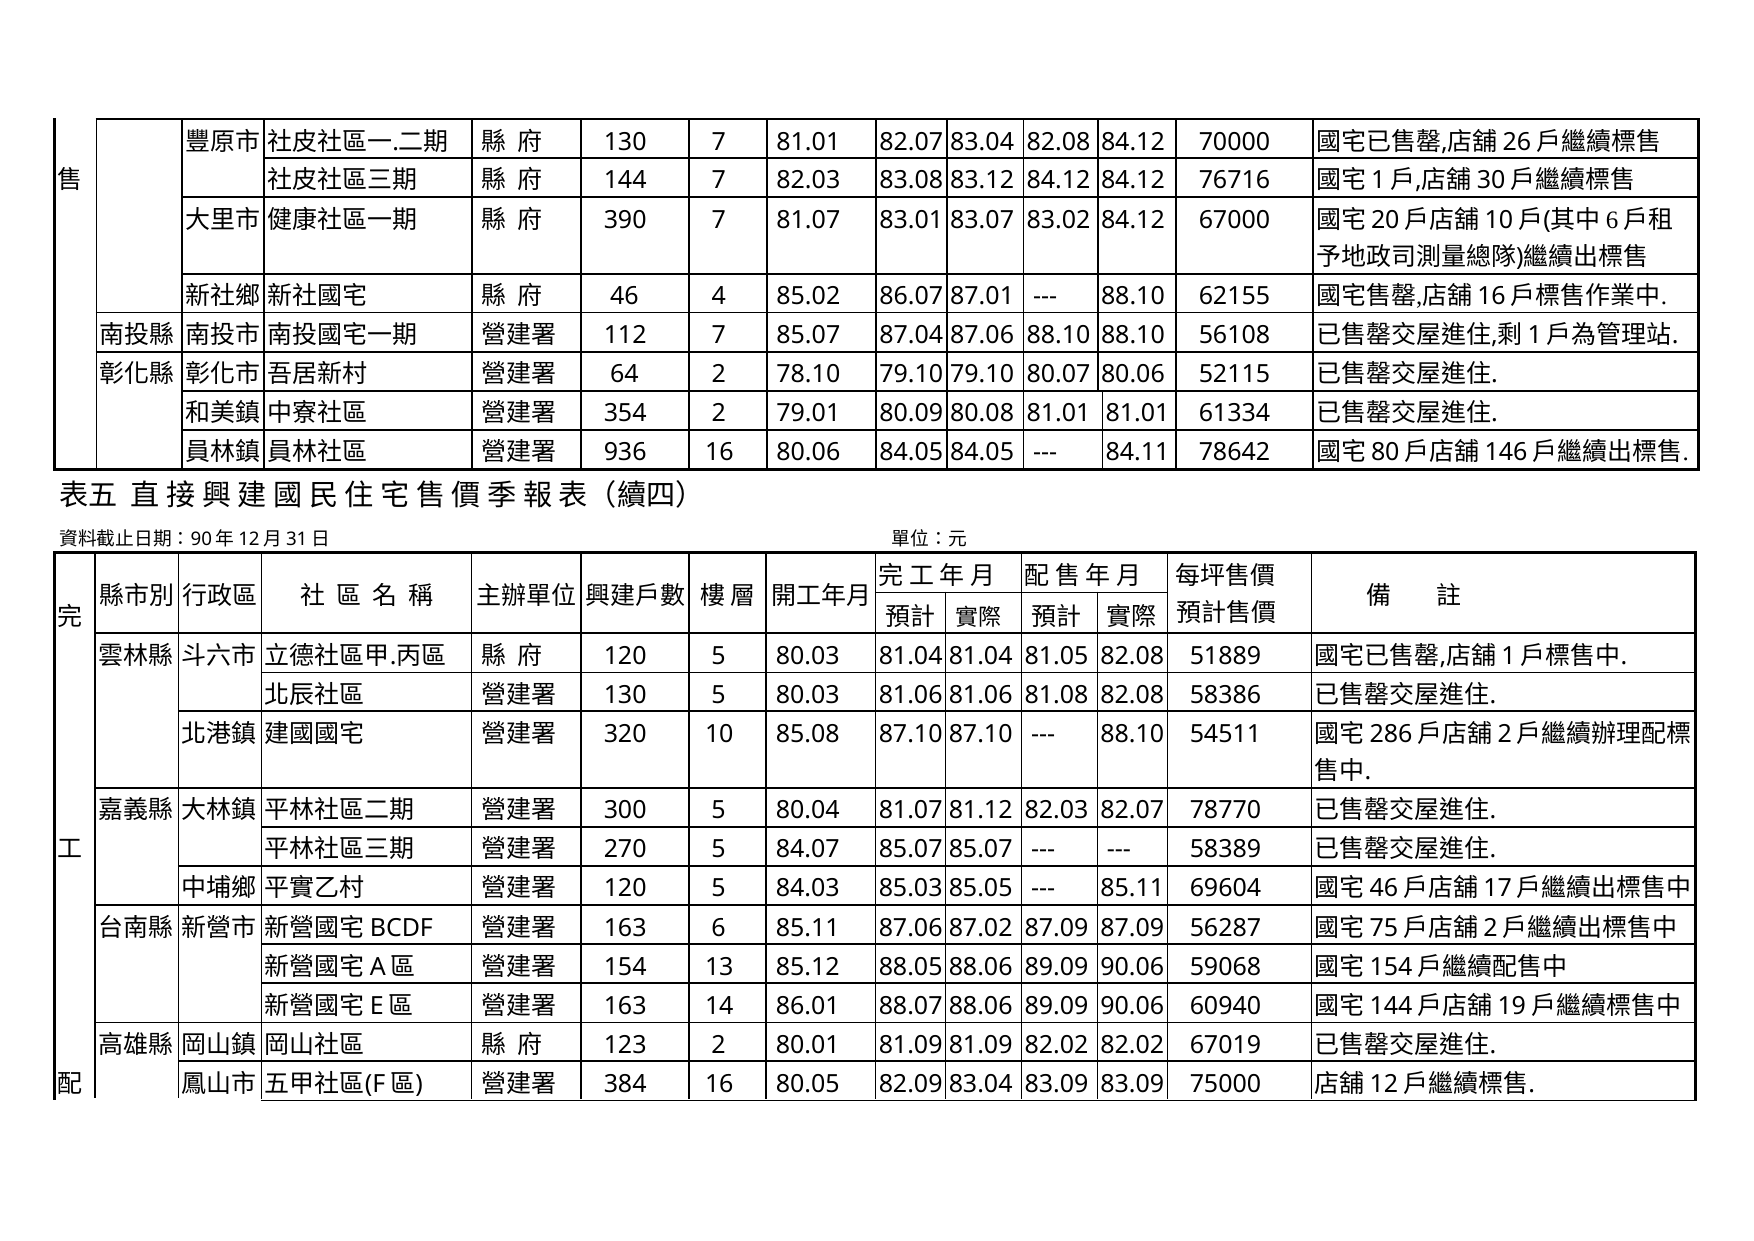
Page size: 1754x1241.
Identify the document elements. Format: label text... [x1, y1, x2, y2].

table_cell 88.10 [1098, 712, 1167, 787]
table_header 備 註 [1312, 554, 1694, 632]
table_cell 80.01 [767, 1023, 875, 1060]
table_cell [56, 312, 96, 351]
table_cell 87.09 [1022, 906, 1097, 943]
table_cell 預計 [876, 593, 945, 632]
table_cell 國宅80戶店舖146戶繼續出標售. [1314, 431, 1697, 468]
table_cell 4 [690, 275, 766, 312]
table_cell 81.06 [946, 673, 1021, 710]
table_cell 84.11 [1103, 431, 1175, 468]
table_cell 84.07 [767, 828, 875, 865]
table_cell 79.01 [768, 392, 875, 429]
table_cell 90.06 [1098, 945, 1167, 982]
table_cell 岡山鎮 [179, 1023, 261, 1060]
table_cell 縣 府 [472, 1023, 580, 1060]
table_cell 88.06 [946, 984, 1021, 1021]
table_cell 76716 [1177, 159, 1312, 196]
table_cell 國宅已售罄,店舖26戶繼續標售 [1314, 120, 1697, 157]
table_cell 89.09 [1022, 945, 1097, 982]
table_cell 60940 [1168, 984, 1311, 1021]
table_cell 6 [690, 906, 765, 943]
table_cell --- [1022, 867, 1097, 904]
table_cell 營建署 [473, 313, 580, 351]
table_cell [56, 273, 96, 312]
table_header 配 售 年 月 [1022, 554, 1167, 592]
table_cell 7 [690, 120, 766, 157]
table_cell [96, 671, 178, 710]
table_cell 79.10 [877, 353, 946, 390]
table_cell 16 [690, 1062, 765, 1099]
table_cell 85.11 [1098, 867, 1167, 904]
table_cell 81.01 [768, 120, 875, 157]
table_cell 完 [56, 592, 94, 632]
table_cell 87.10 [876, 712, 945, 787]
table_cell --- [1098, 828, 1167, 865]
table_cell 87.06 [948, 313, 1023, 351]
table_cell 已售罄交屋進住,剩1戶為管理站. [1314, 313, 1697, 351]
table_cell [96, 710, 178, 787]
table_cell 營建署 [472, 906, 580, 943]
table_cell 84.12 [1024, 159, 1097, 196]
table_cell [97, 120, 181, 312]
table_cell 中埔鄉 [179, 867, 261, 904]
table_header 樓 層 [690, 554, 765, 632]
table_cell [56, 865, 94, 904]
table_cell 88.10 [1024, 313, 1097, 351]
table_cell 實際 [946, 593, 1021, 632]
table_cell 營建署 [472, 673, 580, 710]
table_cell 國宅售罄,店舖16戶標售作業中. [1314, 275, 1697, 312]
table_cell 78.10 [768, 353, 875, 390]
table_cell [56, 118, 96, 157]
table_cell 已售罄交屋進住. [1314, 392, 1697, 429]
table_cell 斗六市 [179, 634, 261, 671]
table_cell 85.08 [767, 712, 875, 787]
table_cell 80.03 [767, 673, 875, 710]
table_cell 83.09 [1098, 1062, 1167, 1099]
table_cell [97, 429, 181, 468]
table_cell 54511 [1168, 712, 1311, 787]
text 資料截止日期：90年12月31日 單位：元 [59, 513, 1695, 551]
table_cell 83.12 [948, 159, 1023, 196]
table_cell 和美鎮 [183, 392, 263, 429]
table_cell 46 [582, 275, 688, 312]
table_cell 320 [582, 712, 688, 787]
table_cell 大里市 [183, 198, 263, 273]
table_cell 工 [56, 826, 94, 865]
table_cell 北港鎮 [179, 712, 261, 787]
table_cell 5 [690, 789, 765, 826]
table_cell 88.06 [946, 945, 1021, 982]
table_cell 雲林縣 [96, 634, 178, 671]
table_cell [56, 787, 94, 826]
table_cell 預計 [1022, 593, 1097, 632]
table_cell 84.03 [767, 867, 875, 904]
table_cell 112 [582, 313, 688, 351]
table_cell 新營國宅BCDF [262, 906, 471, 943]
table_cell 縣 府 [473, 198, 580, 273]
table_cell 52115 [1177, 353, 1312, 390]
table_cell 84.12 [1099, 198, 1175, 273]
table_cell 87.02 [946, 906, 1021, 943]
table_cell 163 [582, 984, 688, 1021]
table_cell 81.09 [876, 1023, 945, 1060]
table_cell 新社鄉 [183, 275, 263, 312]
table_cell 85.07 [768, 313, 875, 351]
table_cell 70000 [1177, 120, 1312, 157]
table_cell 81.01 [1103, 392, 1175, 429]
table_cell 87.10 [946, 712, 1021, 787]
table_cell 五甲社區(F區) [262, 1062, 471, 1099]
table_cell --- [1024, 275, 1097, 312]
table_cell 已售罄交屋進住. [1312, 1023, 1694, 1060]
table_cell 已售罄交屋進住. [1312, 673, 1694, 710]
table_header 每坪售價 預計售價 [1168, 554, 1311, 632]
table_cell 82.07 [1098, 789, 1167, 826]
table_cell 80.07 [1024, 353, 1097, 390]
table_cell 82.02 [1098, 1023, 1167, 1060]
table_cell 建國國宅 [262, 712, 471, 787]
table_cell 已售罄交屋進住. [1312, 828, 1694, 865]
table_cell 員林鎮 [183, 431, 263, 468]
table_cell [56, 1021, 94, 1060]
table_cell [56, 390, 96, 429]
table_cell 64 [582, 353, 688, 390]
table_cell 82.07 [877, 120, 946, 157]
table_cell 75000 [1168, 1062, 1311, 1099]
table_cell 縣 府 [473, 159, 580, 196]
table_cell 南投國宅一期 [265, 313, 471, 351]
table_cell 社皮社區一.二期 [265, 120, 471, 157]
table_cell 國宅75戶店舖2戶繼續出標售中 [1312, 906, 1694, 943]
table_cell 2 [690, 1023, 765, 1060]
table_cell 82.09 [876, 1062, 945, 1099]
table_cell 130 [582, 120, 688, 157]
table_cell 936 [582, 431, 688, 468]
table_cell 84.05 [877, 431, 946, 468]
table_cell 88.05 [876, 945, 945, 982]
table_header 主辦單位 [472, 554, 580, 632]
table_cell 300 [582, 789, 688, 826]
table_cell --- [1022, 712, 1097, 787]
table_cell 81.04 [876, 634, 945, 671]
table_cell --- [1022, 828, 1097, 865]
table_cell 營建署 [472, 984, 580, 1021]
table_cell [95, 1060, 178, 1099]
table_cell 14 [690, 984, 765, 1021]
table_cell 144 [582, 159, 688, 196]
table_cell 吾居新村 [265, 353, 471, 390]
table_cell 67019 [1168, 1023, 1311, 1060]
table_cell 國宅286戶店舖2戶繼續辦理配標售中. [1312, 712, 1694, 787]
table_cell 83.02 [1024, 198, 1097, 273]
table_cell 86.07 [877, 275, 946, 312]
table_cell 81.07 [768, 198, 875, 273]
table_cell 80.03 [767, 634, 875, 671]
table_header [56, 554, 94, 592]
table_cell 縣 府 [473, 275, 580, 312]
table_cell 員林社區 [265, 431, 471, 468]
table_cell 88.10 [1099, 275, 1175, 312]
table_cell 56287 [1168, 906, 1311, 943]
table_cell 平實乙村 [262, 867, 471, 904]
table_cell 鳳山市 [179, 1062, 261, 1099]
table_cell 80.04 [767, 789, 875, 826]
table_cell 國宅1戶,店舖30戶繼續標售 [1314, 159, 1697, 196]
table_header 興建戶數 [582, 554, 688, 632]
table_cell 5 [690, 867, 765, 904]
table_cell 85.12 [767, 945, 875, 982]
table_cell 84.05 [948, 431, 1023, 468]
table_cell 營建署 [473, 431, 580, 468]
table_cell 7 [690, 198, 766, 273]
table_cell 營建署 [472, 867, 580, 904]
table_cell 國宅144戶店舖19戶繼續標售中 [1312, 984, 1694, 1021]
table_cell 台南縣 [96, 906, 178, 1021]
table_header 開工年月 [767, 554, 875, 632]
table_cell 營建署 [472, 712, 580, 787]
table_cell [56, 351, 96, 390]
table_cell 154 [582, 945, 688, 982]
table_cell 83.04 [948, 120, 1023, 157]
table_cell 2 [690, 392, 766, 429]
table_cell 83.08 [877, 159, 946, 196]
table_cell 78770 [1168, 789, 1311, 826]
table_cell 84.12 [1099, 159, 1175, 196]
table_cell 82.03 [1022, 789, 1097, 826]
table_cell 82.08 [1098, 634, 1167, 671]
table_cell 大林鎮 [179, 789, 261, 865]
table_cell 新營市 [179, 906, 261, 1021]
table_cell 國宅154戶繼續配售中 [1312, 945, 1694, 982]
table_cell 北辰社區 [262, 673, 471, 710]
table_cell [56, 710, 94, 787]
table_cell 67000 [1177, 198, 1312, 273]
table_cell 5 [690, 634, 765, 671]
table_cell 58386 [1168, 673, 1311, 710]
table_cell 營建署 [472, 945, 580, 982]
table_cell 270 [582, 828, 688, 865]
table_cell 營建署 [473, 392, 580, 429]
table_cell [56, 982, 94, 1021]
table_cell 87.09 [1098, 906, 1167, 943]
table_cell 79.10 [948, 353, 1023, 390]
table_cell 2 [690, 353, 766, 390]
table_cell 62155 [1177, 275, 1312, 312]
table_cell 85.05 [946, 867, 1021, 904]
table_cell 16 [690, 431, 766, 468]
table_cell 7 [690, 159, 766, 196]
table_header 行政區 [179, 554, 261, 632]
table_cell 立德社區甲.丙區 [262, 634, 471, 671]
table_cell 嘉義縣 [96, 789, 178, 904]
table_cell 平林社區三期 [262, 828, 471, 865]
table_header 社 區 名 稱 [262, 554, 471, 632]
table_cell 123 [582, 1023, 688, 1060]
table_cell 新營國宅A區 [262, 945, 471, 982]
table_cell 配 [56, 1060, 95, 1099]
table_cell 新營國宅E區 [262, 984, 471, 1021]
table_cell 81.12 [946, 789, 1021, 826]
table_cell 87.06 [876, 906, 945, 943]
table_cell 80.08 [948, 392, 1023, 429]
table_cell 85.02 [768, 275, 875, 312]
table_cell 90.06 [1098, 984, 1167, 1021]
table_cell 81.09 [946, 1023, 1021, 1060]
table_cell 56108 [1177, 313, 1312, 351]
table_cell 國宅已售罄,店舖1戶標售中. [1312, 634, 1694, 671]
table_cell [56, 671, 94, 710]
table_cell 營建署 [472, 1062, 580, 1099]
table_cell 80.09 [877, 392, 946, 429]
table_cell 80.05 [767, 1062, 875, 1099]
table_cell 實際 [1098, 593, 1167, 632]
table_cell 營建署 [472, 789, 580, 826]
table_cell 85.07 [946, 828, 1021, 865]
table_cell 已售罄交屋進住. [1314, 353, 1697, 390]
table_cell 82.08 [1024, 120, 1097, 157]
table_cell --- [1024, 431, 1102, 468]
table_cell 豐原市 [183, 120, 263, 196]
table_header 完 工 年 月 [876, 554, 1021, 592]
table_cell 120 [582, 867, 688, 904]
table_cell 健康社區一期 [265, 198, 471, 273]
table_cell 84.12 [1099, 120, 1175, 157]
table_cell 390 [582, 198, 688, 273]
table_cell 社皮社區三期 [265, 159, 471, 196]
table_cell [56, 943, 94, 982]
table_cell 81.08 [1022, 673, 1097, 710]
table_cell 81.06 [876, 673, 945, 710]
table_cell 58389 [1168, 828, 1311, 865]
table_cell 82.08 [1098, 673, 1167, 710]
table_cell 售 [56, 157, 96, 196]
table_cell 120 [582, 634, 688, 671]
table_cell 85.03 [876, 867, 945, 904]
table_cell 86.01 [767, 984, 875, 1021]
table_cell [56, 429, 96, 468]
table_cell 高雄縣 [96, 1023, 178, 1060]
table_cell 縣 府 [473, 120, 580, 157]
table_cell 南投市 [183, 313, 263, 351]
table_cell 岡山社區 [262, 1023, 471, 1060]
table_cell 69604 [1168, 867, 1311, 904]
table_cell 83.04 [946, 1062, 1021, 1099]
text 表五 直 接 興 建 國 民 住 宅 售 價 季 報 表（續四） [59, 471, 1695, 513]
table_cell 5 [690, 673, 765, 710]
table_cell 78642 [1177, 431, 1312, 468]
table_cell 81.01 [1024, 392, 1102, 429]
table_cell 85.07 [876, 828, 945, 865]
table_cell 彰化市 [183, 353, 263, 390]
table_cell 87.04 [877, 313, 946, 351]
table_cell 82.02 [1022, 1023, 1097, 1060]
table_cell 83.07 [948, 198, 1023, 273]
table_cell 82.03 [768, 159, 875, 196]
table_cell 店舖12戶繼續標售. [1312, 1062, 1694, 1099]
table_cell 59068 [1168, 945, 1311, 982]
table_cell 平林社區二期 [262, 789, 471, 826]
table_cell 彰化縣 [97, 353, 181, 390]
table_cell 縣 府 [472, 634, 580, 671]
table_cell 51889 [1168, 634, 1311, 671]
table_cell 80.06 [1099, 353, 1175, 390]
table_cell 13 [690, 945, 765, 982]
table_cell 83.01 [877, 198, 946, 273]
table_cell [56, 196, 96, 273]
table_cell 國宅46戶店舖17戶繼續出標售中 [1312, 867, 1694, 904]
table_cell 營建署 [472, 828, 580, 865]
table_cell 新社國宅 [265, 275, 471, 312]
table_cell 87.01 [948, 275, 1023, 312]
table_cell 163 [582, 906, 688, 943]
table_cell 中寮社區 [265, 392, 471, 429]
table_cell [179, 671, 261, 710]
table_cell 384 [582, 1062, 688, 1099]
table_cell [56, 632, 94, 671]
table_cell 80.06 [768, 431, 875, 468]
table_cell 已售罄交屋進住. [1312, 789, 1694, 826]
table_cell 7 [690, 313, 766, 351]
table_cell 85.11 [767, 906, 875, 943]
table_cell 營建署 [473, 353, 580, 390]
table_cell 354 [582, 392, 688, 429]
table_cell 國宅20戶店舖10戶(其中6戶租予地政司測量總隊)繼續出標售 [1314, 198, 1697, 273]
table_cell 88.07 [876, 984, 945, 1021]
table_cell 89.09 [1022, 984, 1097, 1021]
table_cell 61334 [1177, 392, 1312, 429]
table_header 縣市別 [96, 554, 178, 632]
table_cell 130 [582, 673, 688, 710]
table_cell [97, 390, 181, 429]
table_cell 10 [690, 712, 765, 787]
table_cell [56, 904, 94, 943]
table_cell 81.05 [1022, 634, 1097, 671]
table_cell 南投縣 [97, 313, 181, 351]
table_cell 81.04 [946, 634, 1021, 671]
table_cell 5 [690, 828, 765, 865]
table_cell 81.07 [876, 789, 945, 826]
table_cell 83.09 [1022, 1062, 1097, 1099]
table_cell 88.10 [1099, 313, 1175, 351]
